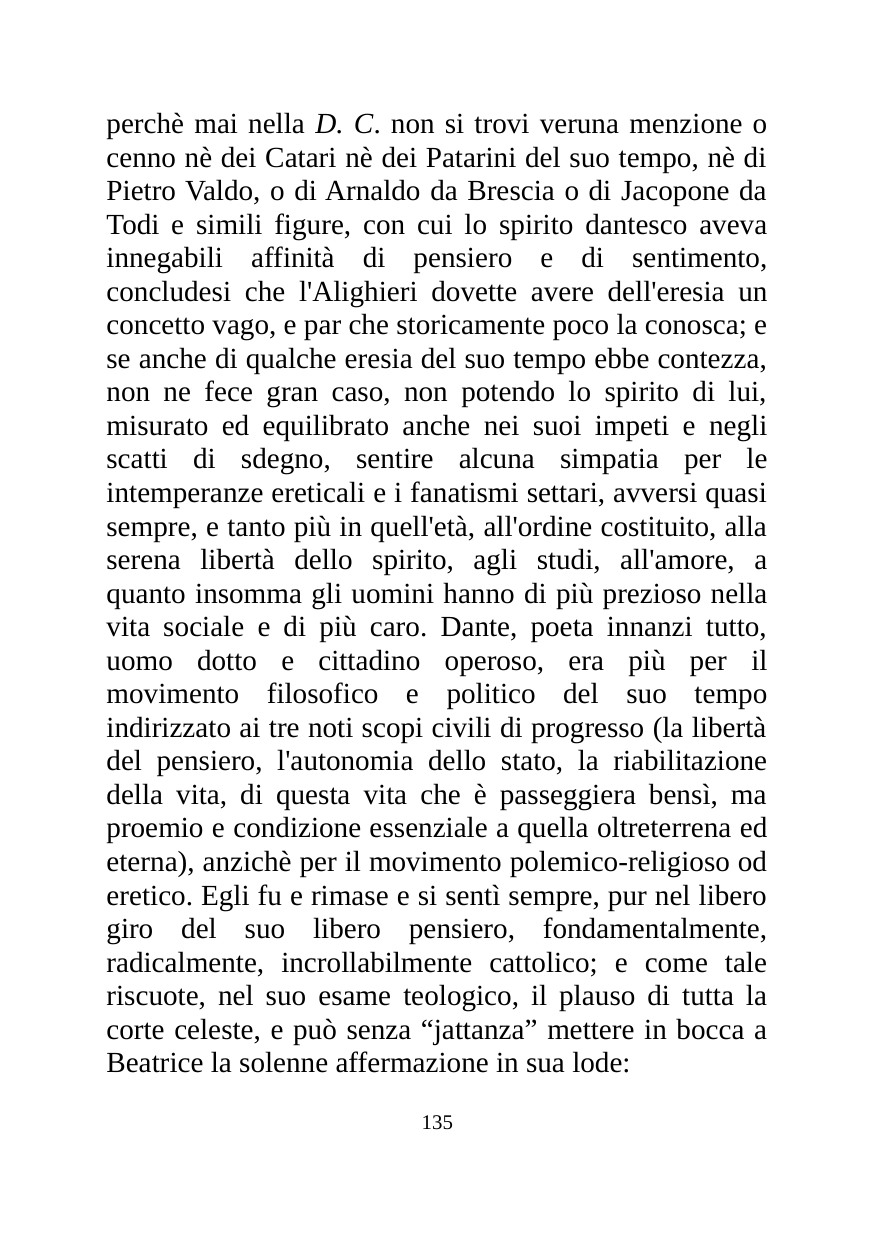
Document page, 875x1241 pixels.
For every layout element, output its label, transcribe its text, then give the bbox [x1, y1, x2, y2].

text perchè mai nella D. C. non si trovi veruna menzione o cenno nè dei Catari nè dei Patarini del suo tempo, nè di Pietro Valdo, o di Arnaldo da Brescia o di Jacopone da Todi e simili figure, con cui lo spirito dantesco aveva innegabili affinità di pensiero e di sentimento, concludesi che l'Alighieri dovette avere dell'eresia un concetto vago, e par che storicamente poco la conosca; e se anche di qualche eresia del suo tempo ebbe contezza, non ne fece gran caso, non potendo lo spirito di lui, misurato ed equilibrato anche nei suoi impeti e negli scatti di sdegno, sentire alcuna simpatia per le intemperanze ereticali e i fanatismi settari, avversi quasi sempre, e tanto più in quell'età, all'ordine costituito, alla serena libertà dello spirito, agli studi, all'amore, a quanto insomma gli uomini hanno di più prezioso nella vita sociale e di più caro. Dante, poeta innanzi tutto, uomo dotto e cittadino operoso, era più per il movimento filosofico e politico del suo tempo indirizzato ai tre noti scopi civili di progresso (la libertà del pensiero, l'autonomia dello stato, la riabilitazione della vita, di questa vita che è passeggiera bensì, ma proemio e condizione essenziale a quella oltreterrena ed eterna), anzichè per il movimento polemico-religioso od eretico. Egli fu e rimase e si sentì sempre, pur nel libero giro del suo libero pensiero, fondamentalmente, radicalmente, incrollabilmente cattolico; e come tale riscuote, nel suo esame teologico, il plauso di tutta la corte celeste, e può senza “jattanza” mettere in bocca a Beatrice la solenne affermazione in sua lode: [106, 106, 768, 1079]
